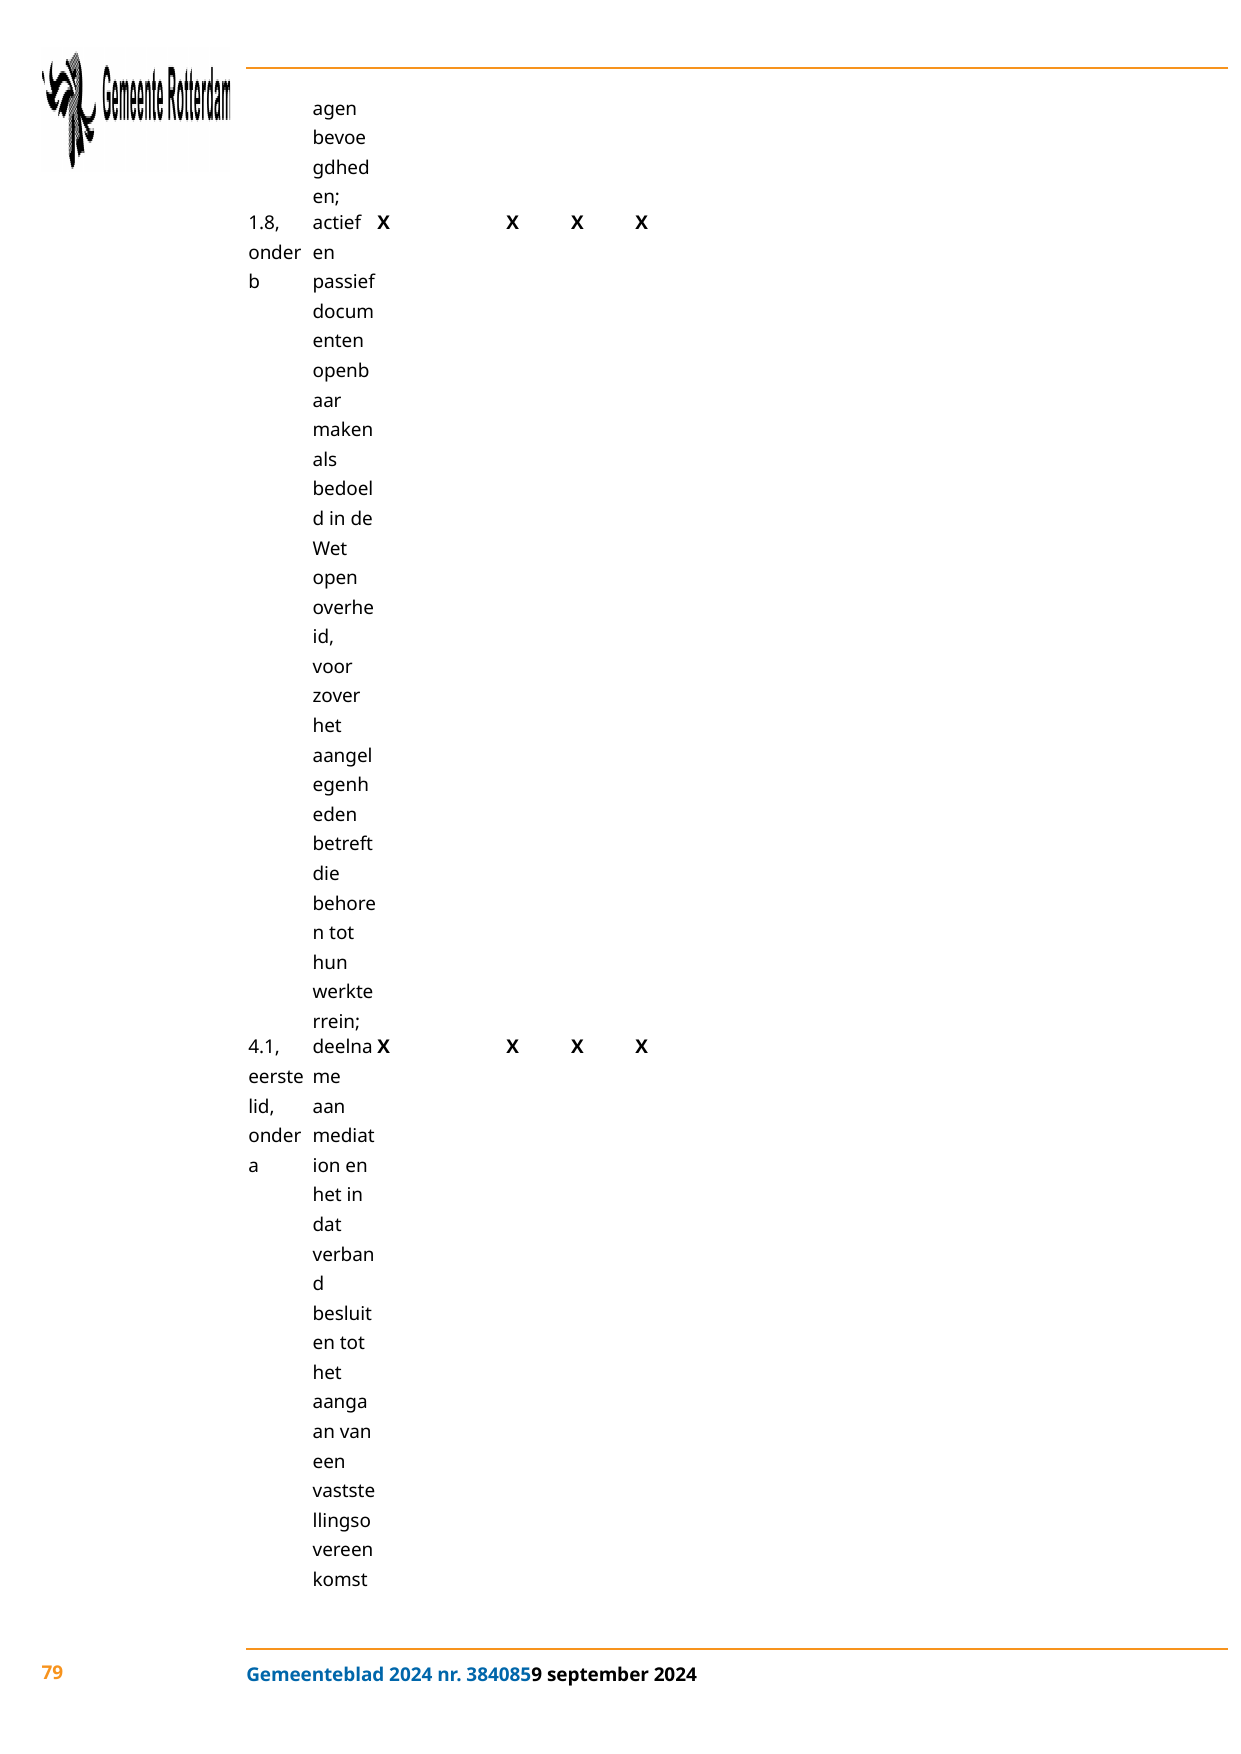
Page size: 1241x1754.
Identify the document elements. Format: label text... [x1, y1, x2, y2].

table_cell [764, 1034, 829, 1592]
table_cell [635, 95, 700, 209]
table_cell [700, 95, 764, 209]
table_cell deelname aan mediation en het in dat verband besluiten tot het aangaan van een vaststellingsovereenkomst [313, 1034, 377, 1592]
table_cell [571, 95, 635, 209]
table_cell [894, 1034, 1022, 1592]
table_cell [764, 95, 829, 209]
table_cell [829, 1034, 893, 1592]
table_cell [700, 1034, 764, 1592]
table_cell actief en passief documenten openbaar maken als bedoeld in de Wet open overheid, voor zover het aangelegenheden betreft die behoren tot hun werkterrein; [313, 209, 377, 1034]
table_cell agen bevoegdheden; [313, 95, 377, 209]
table_cell [764, 209, 829, 1034]
table_cell X [635, 209, 700, 1034]
table_cell X [377, 1034, 506, 1592]
table_cell X [571, 209, 635, 1034]
table_cell 1.8, onder b [248, 209, 312, 1034]
table_cell [894, 95, 1022, 209]
table_cell [894, 209, 1022, 1034]
table_cell [1023, 1034, 1152, 1592]
table_cell [506, 95, 571, 209]
table_cell [829, 209, 893, 1034]
table_cell X [506, 1034, 571, 1592]
table_cell [829, 95, 893, 209]
table_cell X [506, 209, 571, 1034]
table_cell 4.1, eerste lid, onder a [248, 1034, 312, 1592]
table_cell X [571, 1034, 635, 1592]
table_cell X [635, 1034, 700, 1592]
table_cell [377, 95, 506, 209]
table_cell X [377, 209, 506, 1034]
table_cell [1023, 95, 1152, 209]
table_cell [248, 95, 312, 209]
table_cell [1023, 209, 1152, 1034]
picture [41, 47, 231, 172]
table_cell [700, 209, 764, 1034]
